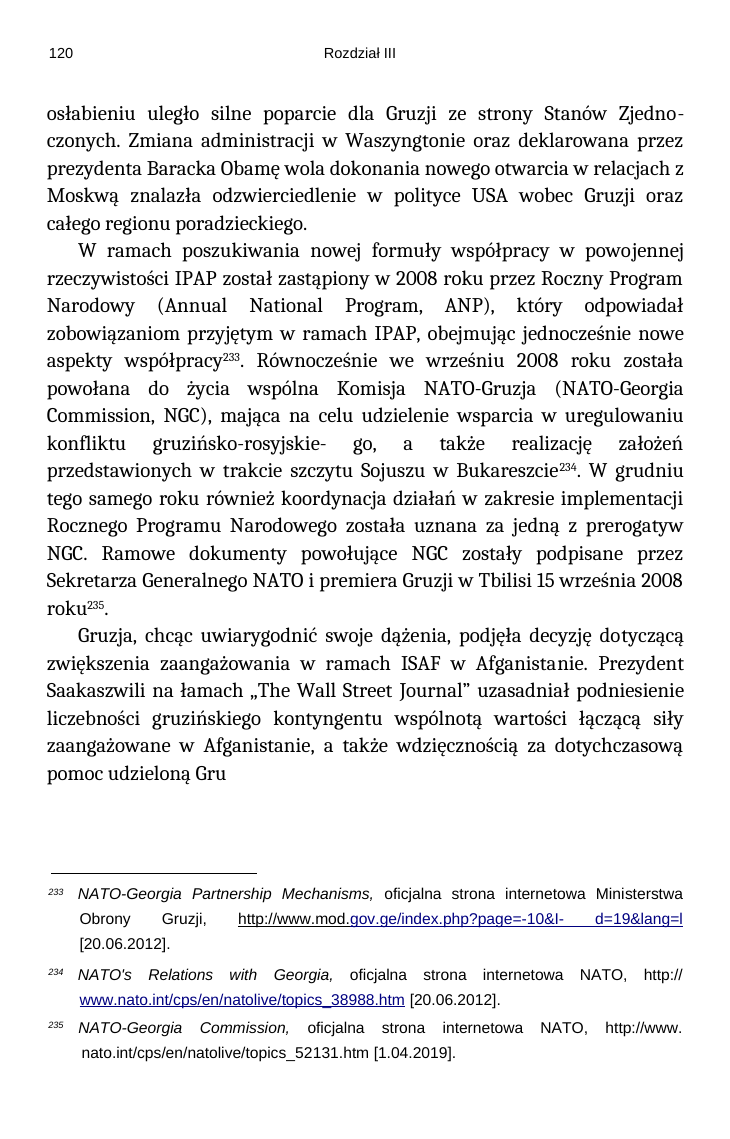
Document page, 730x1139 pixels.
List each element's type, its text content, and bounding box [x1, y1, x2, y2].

text W ramach poszukiwania nowej formuły współpracy w powo­jennej rzeczywistości IPAP został zastąpiony w 2008 roku przez Roczny Program Narodowy (Annual National Program, ANP), który odpowiadał zobowiązaniom przyjętym w ramach IPAP, obejmu­jąc jednocześnie nowe aspekty współpracy233. Równocześnie we wrześniu 2008 roku została powołana do życia wspólna Komisja NATO-Gruzja (NATO-Georgia Commission, NGC), mająca na celu udzielenie wsparcia w uregulowaniu konfliktu gruzińsko-rosyjskie- go, a także realizację założeń przedstawionych w trakcie szczytu Sojuszu w Bukareszcie234. W grudniu tego samego roku również koordynacja działań w zakresie implementacji Rocznego Programu Narodowego została uznana za jedną z prerogatyw NGC. Ramowe dokumenty powołujące NGC zostały podpisane przez Sekreta­rza Generalnego NATO i premiera Gruzji w Tbilisi 15 września 2008 roku235. [47, 239, 684, 620]
text osłabieniu uległo silne poparcie dla Gruzji ze strony Stanów Zjedno­czonych. Zmiana administracji w Waszyngtonie oraz deklarowana przez prezydenta Baracka Obamę wola dokonania nowego otwarcia w relacjach z Moskwą znalazła odzwierciedlenie w polityce USA wobec Gruzji oraz całego regionu poradzieckiego. [47, 101, 684, 235]
text Rozdział III [324, 44, 406, 61]
text 235 NATO-Georgia Commission, oficjalna strona internetowa NATO, http://www. nato.int/cps/en/natolive/topics_52131.htm [1.04.2019]. [48, 1018, 683, 1062]
text 120 [49, 44, 79, 61]
text Gruzja, chcąc uwiarygodnić swoje dążenia, podjęła decyzję do­tyczącą zwiększenia zaangażowania w ramach ISAF w Afganista­nie. Prezydent Saakaszwili na łamach „The Wall Street Journal” uzasadniał podniesienie liczebności gruzińskiego kontyngentu wspólnotą wartości łączącą siły zaangażowane w Afganistanie, a także wdzięcznością za dotychczasową pomoc udzieloną Gru­ [47, 624, 684, 785]
text 233 NATO-Georgia Partnership Mechanisms, oficjalna strona internetowa Mini­sterstwa Obrony Gruzji, http://www.mod.gov.ge/index.php?page=-10&I- d=19&lang=l [20.06.2012]. [48, 885, 683, 953]
text 234 NATO's Relations with Georgia, oficjalna strona internetowa NATO, http:// www.nato.int/cps/en/natolive/topics_38988.htm [20.06.2012]. [48, 965, 683, 1008]
